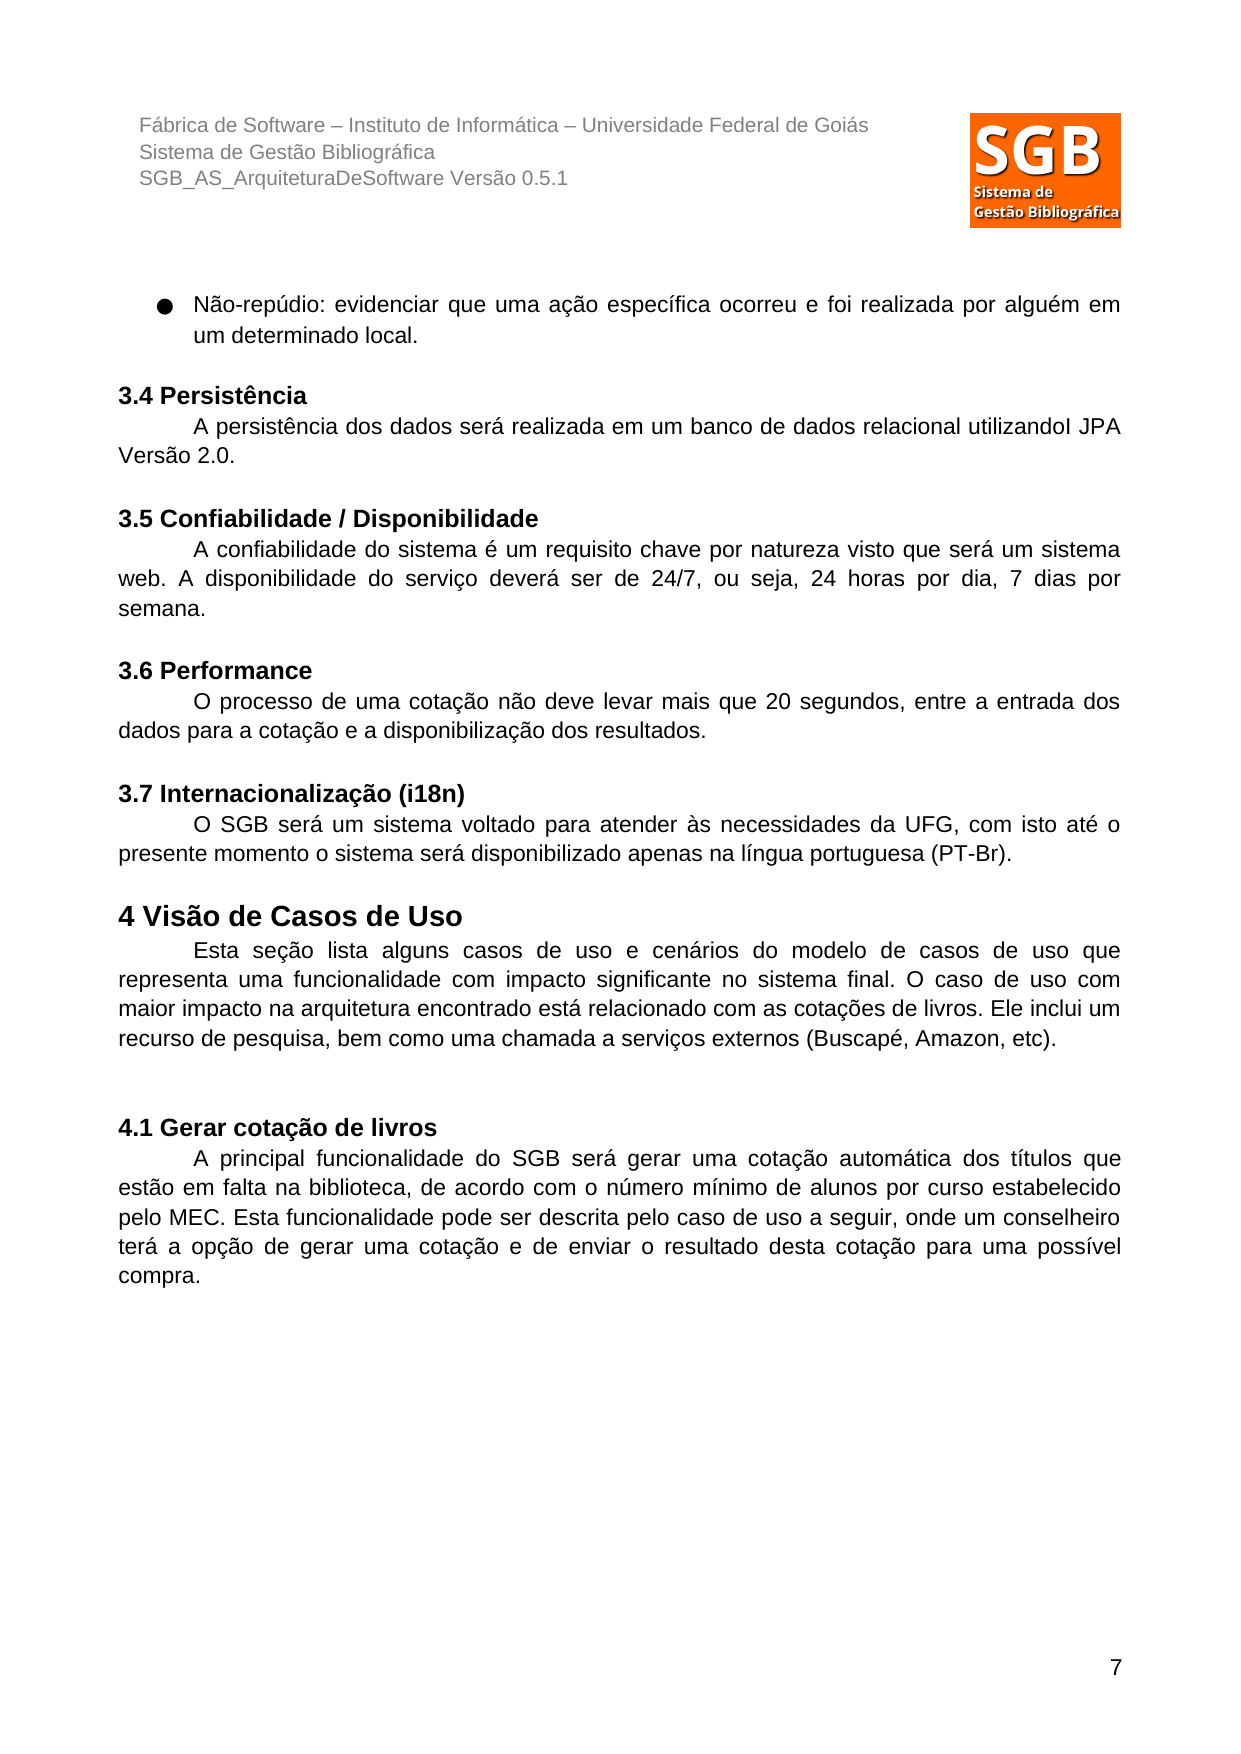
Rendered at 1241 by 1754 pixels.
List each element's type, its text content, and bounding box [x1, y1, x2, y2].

subtitle 4.1 Gerar cotação de livros [118, 1113, 1122, 1141]
text A principal funcionalidade do SGB será gerar uma cotação automática dos títulos que estão em falta na biblioteca, de acordo com o número mínimo de alunos por curso estabelecido pelo MEC. Esta funcionalidade pode ser descrita pelo caso de uso a seguir, onde um conselheiro terá a opção de gerar uma cotação e de enviar o resultado desta cotação para uma possível compra. [118, 1146, 1122, 1289]
text O processo de uma cotação não deve levar mais que 20 segundos, entre a entrada dos dados para a cotação e a disponibilização dos resultados. [118, 689, 1122, 744]
subtitle 3.5 Confiabilidade / Disponibilidade [118, 504, 1122, 532]
subtitle 3.6 Performance [118, 657, 1122, 685]
subtitle 3.4 Persistência [118, 382, 1122, 409]
text Esta seção lista alguns casos de uso e cenários do modelo de casos de uso que representa uma funcionalidade com impacto significante no sistema final. O caso de uso com maior impacto na arquitetura encontrado está relacionado com as cotações de livros. Ele inclui um recurso de pesquisa, bem como uma chamada a serviços externos (Buscapé, Amazon, etc). [118, 937, 1122, 1051]
text A persistência dos dados será realizada em um banco de dados relacional utilizandoI JPA Versão 2.0. [118, 414, 1122, 469]
list Não-repúdio: evidenciar que uma ação específica ocorreu e foi realizada por alguém em um determinado local. [156, 291, 1122, 348]
subtitle 3.7 Internacionalização (i18n) [118, 780, 1122, 808]
subtitle 4 Visão de Casos de Uso [118, 900, 1122, 932]
text O SGB será um sistema voltado para atender às necessidades da UFG, com isto até o presente momento o sistema será disponibilizado apenas na língua portuguesa (PT-Br). [118, 812, 1122, 867]
picture [970, 113, 1122, 228]
text A confiabilidade do sistema é um requisito chave por natureza visto que será um sistema web. A disponibilidade do serviço deverá ser de 24/7, ou seja, 24 horas por dia, 7 dias por semana. [118, 537, 1122, 621]
